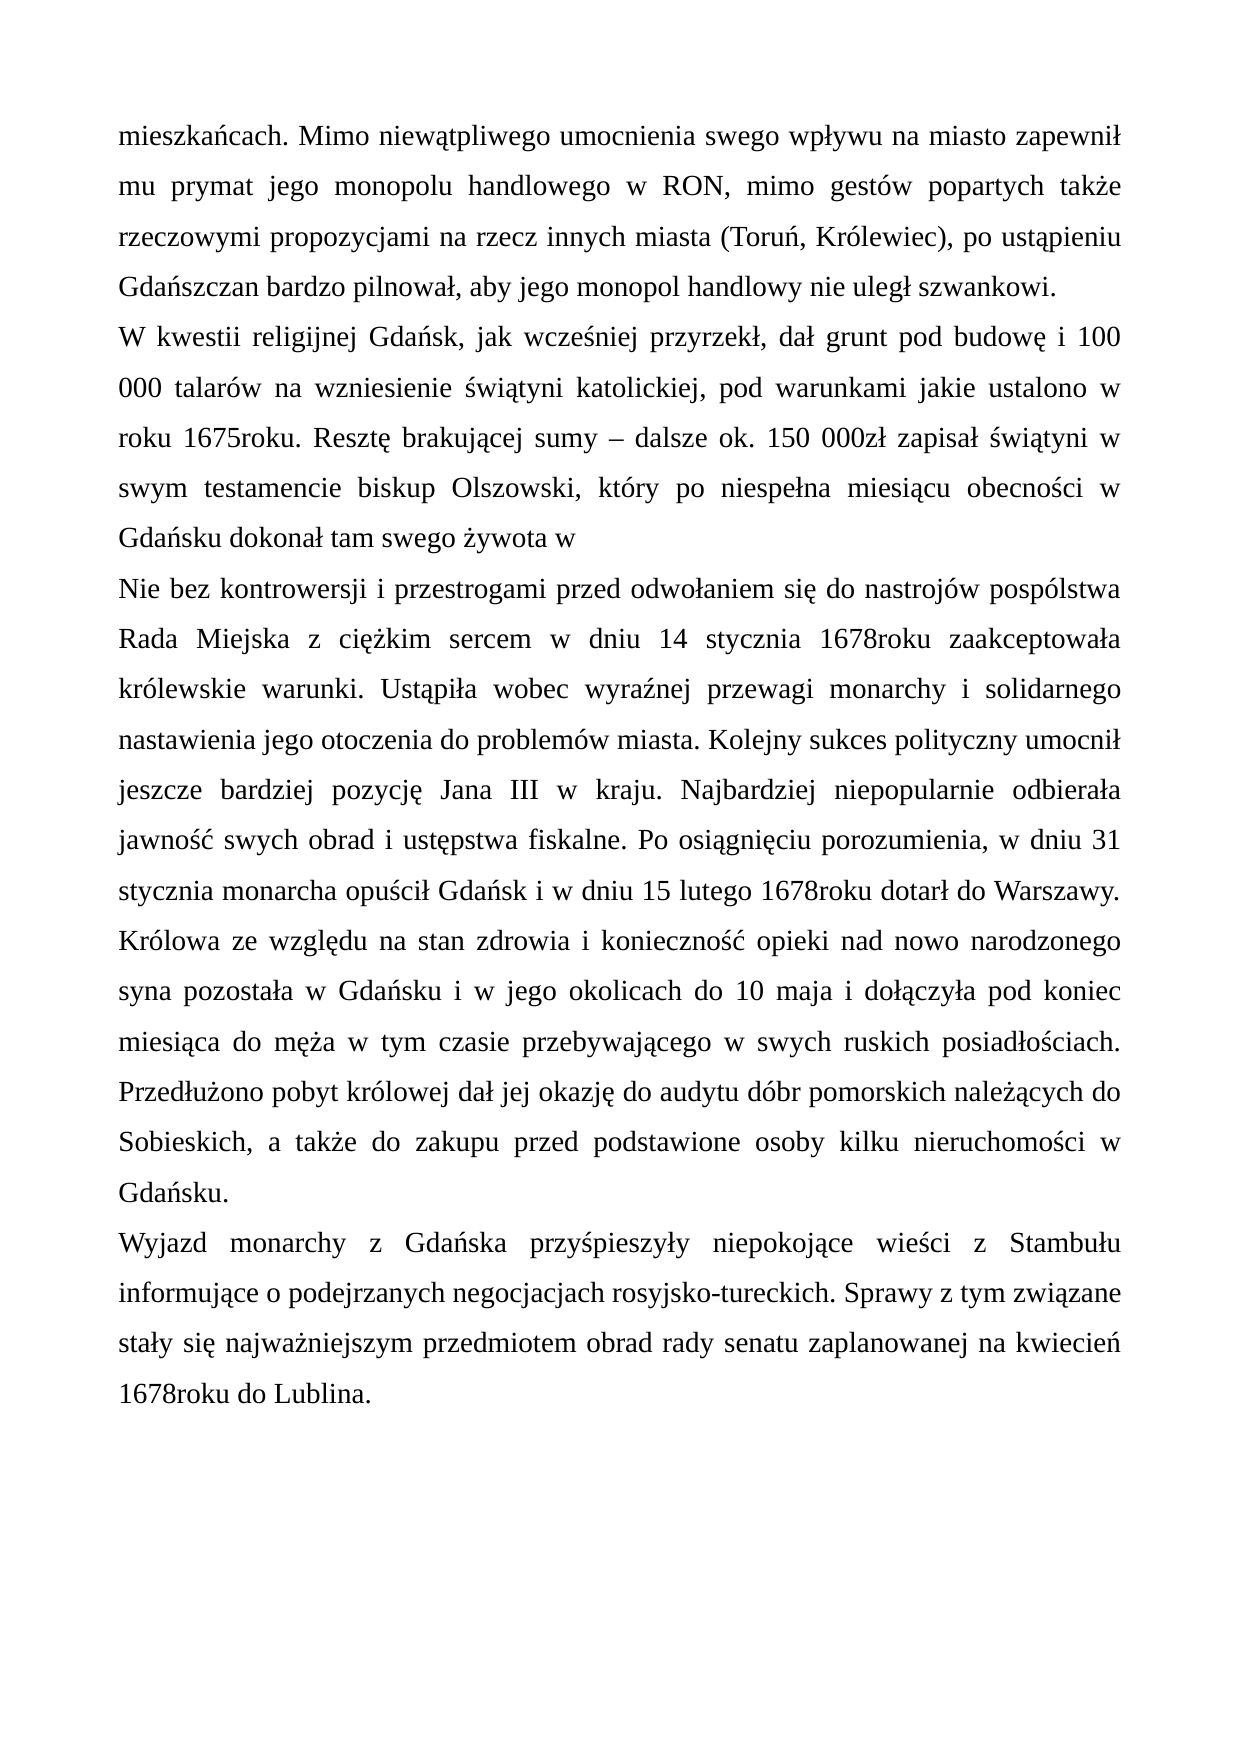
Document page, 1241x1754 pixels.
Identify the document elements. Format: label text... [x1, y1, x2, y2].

text Nie bez kontrowersji i przestrogami przed odwołaniem się do nastrojów pospólstwa Rada Miejska z ciężkim sercem w dniu 14 stycznia 1678roku zaakceptowała królewskie warunki. Ustąpiła wobec wyraźnej przewagi monarchy i solidarnego nastawienia jego otoczenia do problemów miasta. Kolejny sukces polityczny umocnił jeszcze bardziej pozycję Jana III w kraju. Najbardziej niepopularnie odbierała jawność swych obrad i ustępstwa fiskalne. Po osiągnięciu porozumienia, w dniu 31 stycznia monarcha opuścił Gdańsk i w dniu 15 lutego 1678roku dotarł do Warszawy. Królowa ze względu na stan zdrowia i konieczność opieki nad nowo narodzonego syna pozostała w Gdańsku i w jego okolicach do 10 maja i dołączyła pod koniec miesiąca do męża w tym czasie przebywającego w swych ruskich posiadłościach. Przedłużono pobyt królowej dał jej okazję do audytu dóbr pomorskich należących do Sobieskich, a także do zakupu przed podstawione osoby kilku nieruchomości w Gdańsku. [118, 571, 1122, 1208]
text W kwestii religijnej Gdańsk, jak wcześniej przyrzekł, dał grunt pod budowę i 100 000 talarów na wzniesienie świątyni katolickiej, pod warunkami jakie ustalono w roku 1675roku. Resztę brakującej sumy – dalsze ok. 150 000zł zapisał świątyni w swym testamencie biskup Olszowski, który po niespełna miesiącu obecności w Gdańsku dokonał tam swego żywota w [118, 319, 1122, 554]
text Wyjazd monarchy z Gdańska przyśpieszyły niepokojące wieści z Stambułu informujące o podejrzanych negocjacjach rosyjsko-tureckich. Sprawy z tym związane stały się najważniejszym przedmiotem obrad rady senatu zaplanowanej na kwiecień 1678roku do Lublina. [118, 1225, 1122, 1409]
text mieszkańcach. Mimo niewątpliwego umocnienia swego wpływu na miasto zapewnił mu prymat jego monopolu handlowego w RON, mimo gestów popartych także rzeczowymi propozycjami na rzecz innych miasta (Toruń, Królewiec), po ustąpieniu Gdańszczan bardzo pilnował, aby jego monopol handlowy nie uległ szwankowi. [118, 118, 1122, 303]
